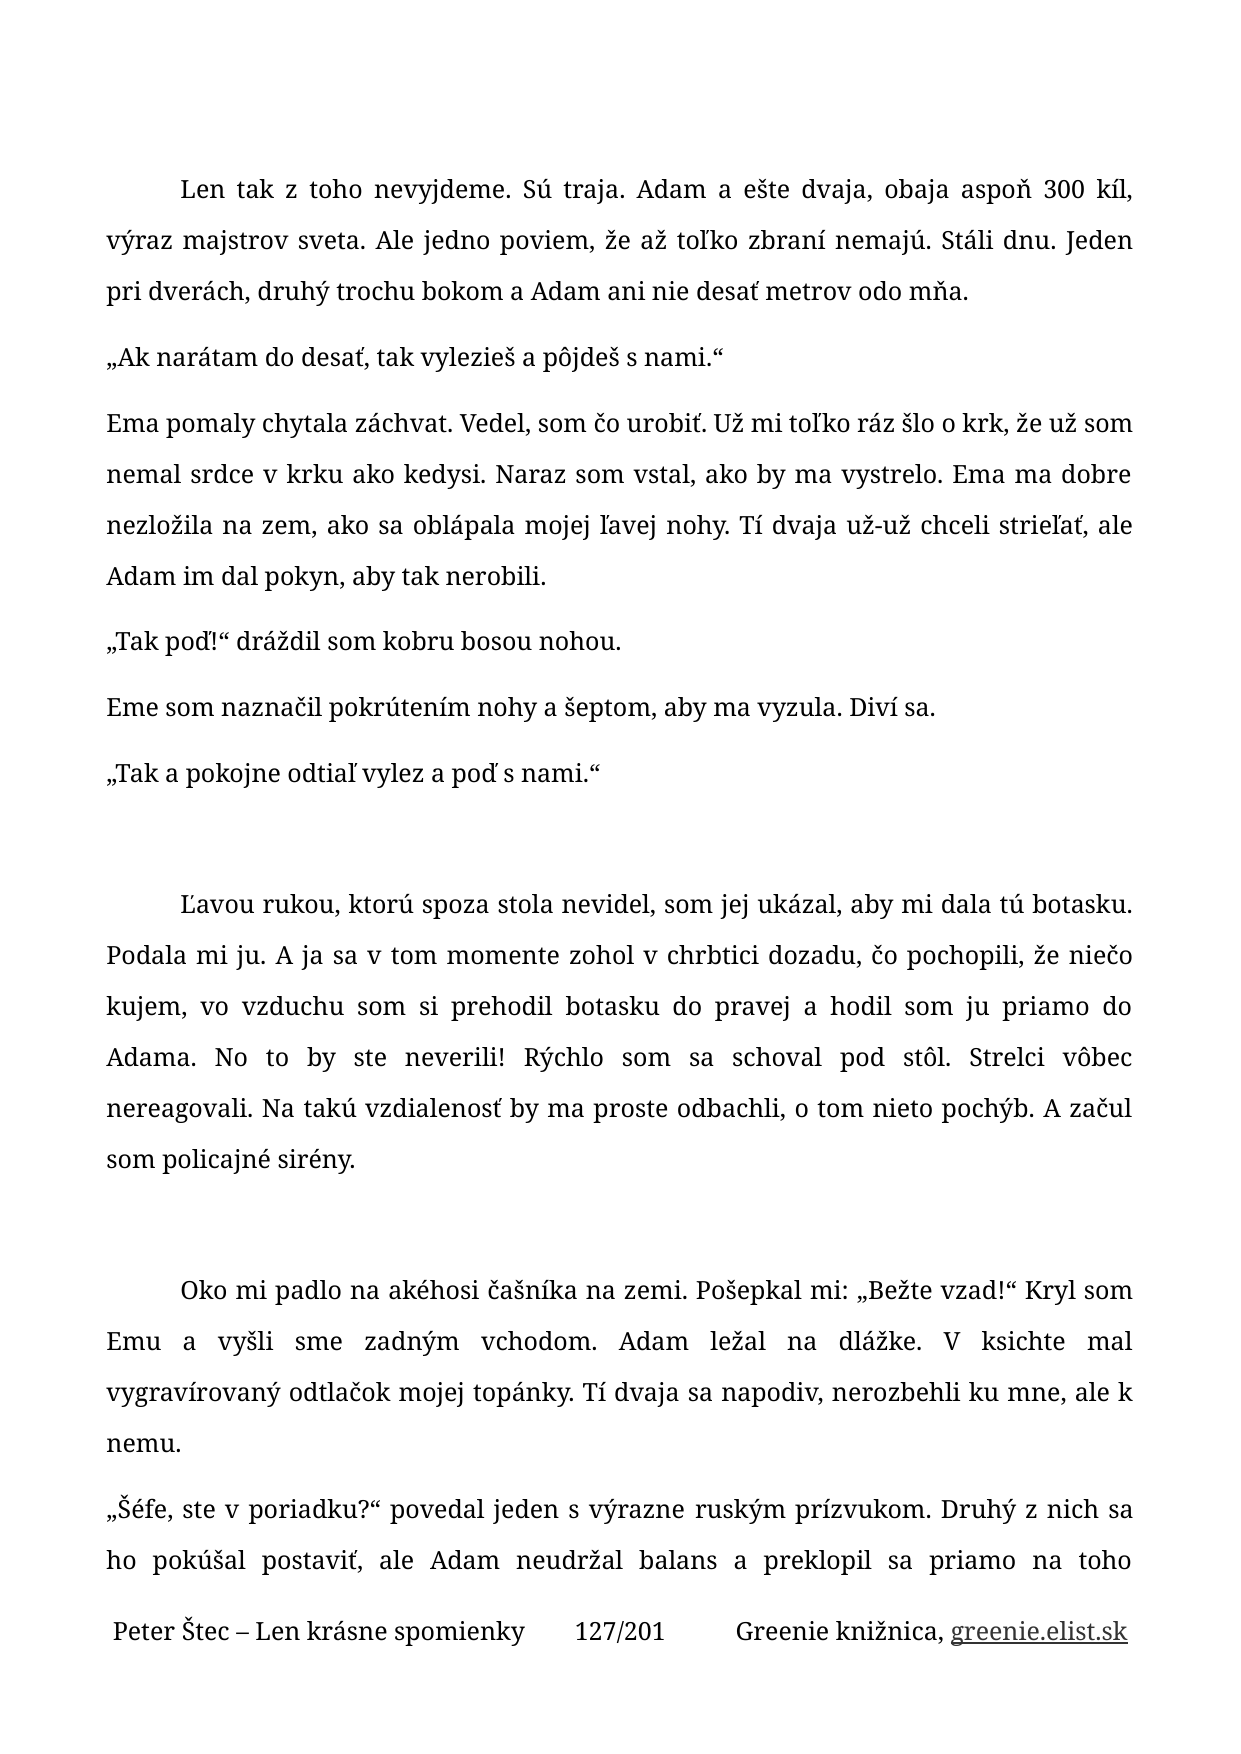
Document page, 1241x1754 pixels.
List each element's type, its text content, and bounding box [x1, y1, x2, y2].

text „Tak poď!“ dráždil som kobru bosou nohou. [106, 624, 1134, 658]
text Len tak z toho nevyjdeme. Sú traja. Adam a ešte dvaja, obaja aspoň 300 kíl, výraz majstrov sveta. Ale jedno poviem, že až toľko zbraní nemajú. Stáli dnu. Jeden pri dverách, druhý trochu bokom a Adam ani nie desať metrov odo mňa. [106, 172, 1134, 308]
text Ľavou rukou, ktorú spoza stola nevidel, som jej ukázal, aby mi dala tú botasku. Podala mi ju. A ja sa v tom momente zohol v chrbtici dozadu, čo pochopili, že niečo kujem, vo vzduchu som si prehodil botasku do pravej a hodil som ju priamo do Adama. No to by ste neverili! Rýchlo som sa schoval pod stôl. Strelci vôbec nereagovali. Na takú vzdialenosť by ma proste odbachli, o tom nieto pochýb. A začul som policajné sirény. [106, 886, 1134, 1176]
text „Ak narátam do desať, tak vylezieš a pôjdeš s nami.“ [106, 339, 1134, 374]
text Oko mi padlo na akéhosi čašníka na zemi. Pošepkal mi: „Bežte vzad!“ Kryl som Emu a vyšli sme zadným vchodom. Adam ležal na dlážke. V ksichte mal vygravírovaný odtlačok mojej topánky. Tí dvaja sa napodiv, nerozbehli ku mne, ale k nemu. [106, 1273, 1134, 1460]
text Ema pomaly chytala záchvat. Vedel, som čo urobiť. Už mi toľko ráz šlo o krk, že už som nemal srdce v krku ako kedysi. Naraz som vstal, ako by ma vystrelo. Ema ma dobre nezložila na zem, ako sa oblápala mojej ľavej nohy. Tí dvaja už-už chceli strieľať, ale Adam im dal pokyn, aby tak nerobili. [106, 405, 1134, 592]
text „Tak a pokojne odtiaľ vylez a poď s nami.“ [106, 755, 1134, 789]
text Eme som naznačil pokrútením nohy a šeptom, aby ma vyzula. Diví sa. [106, 689, 1134, 724]
text „Šéfe, ste v poriadku?“ povedal jeden s výrazne ruským prízvukom. Druhý z nich sa ho pokúšal postaviť, ale Adam neudržal balans a preklopil sa priamo na toho [106, 1492, 1134, 1577]
